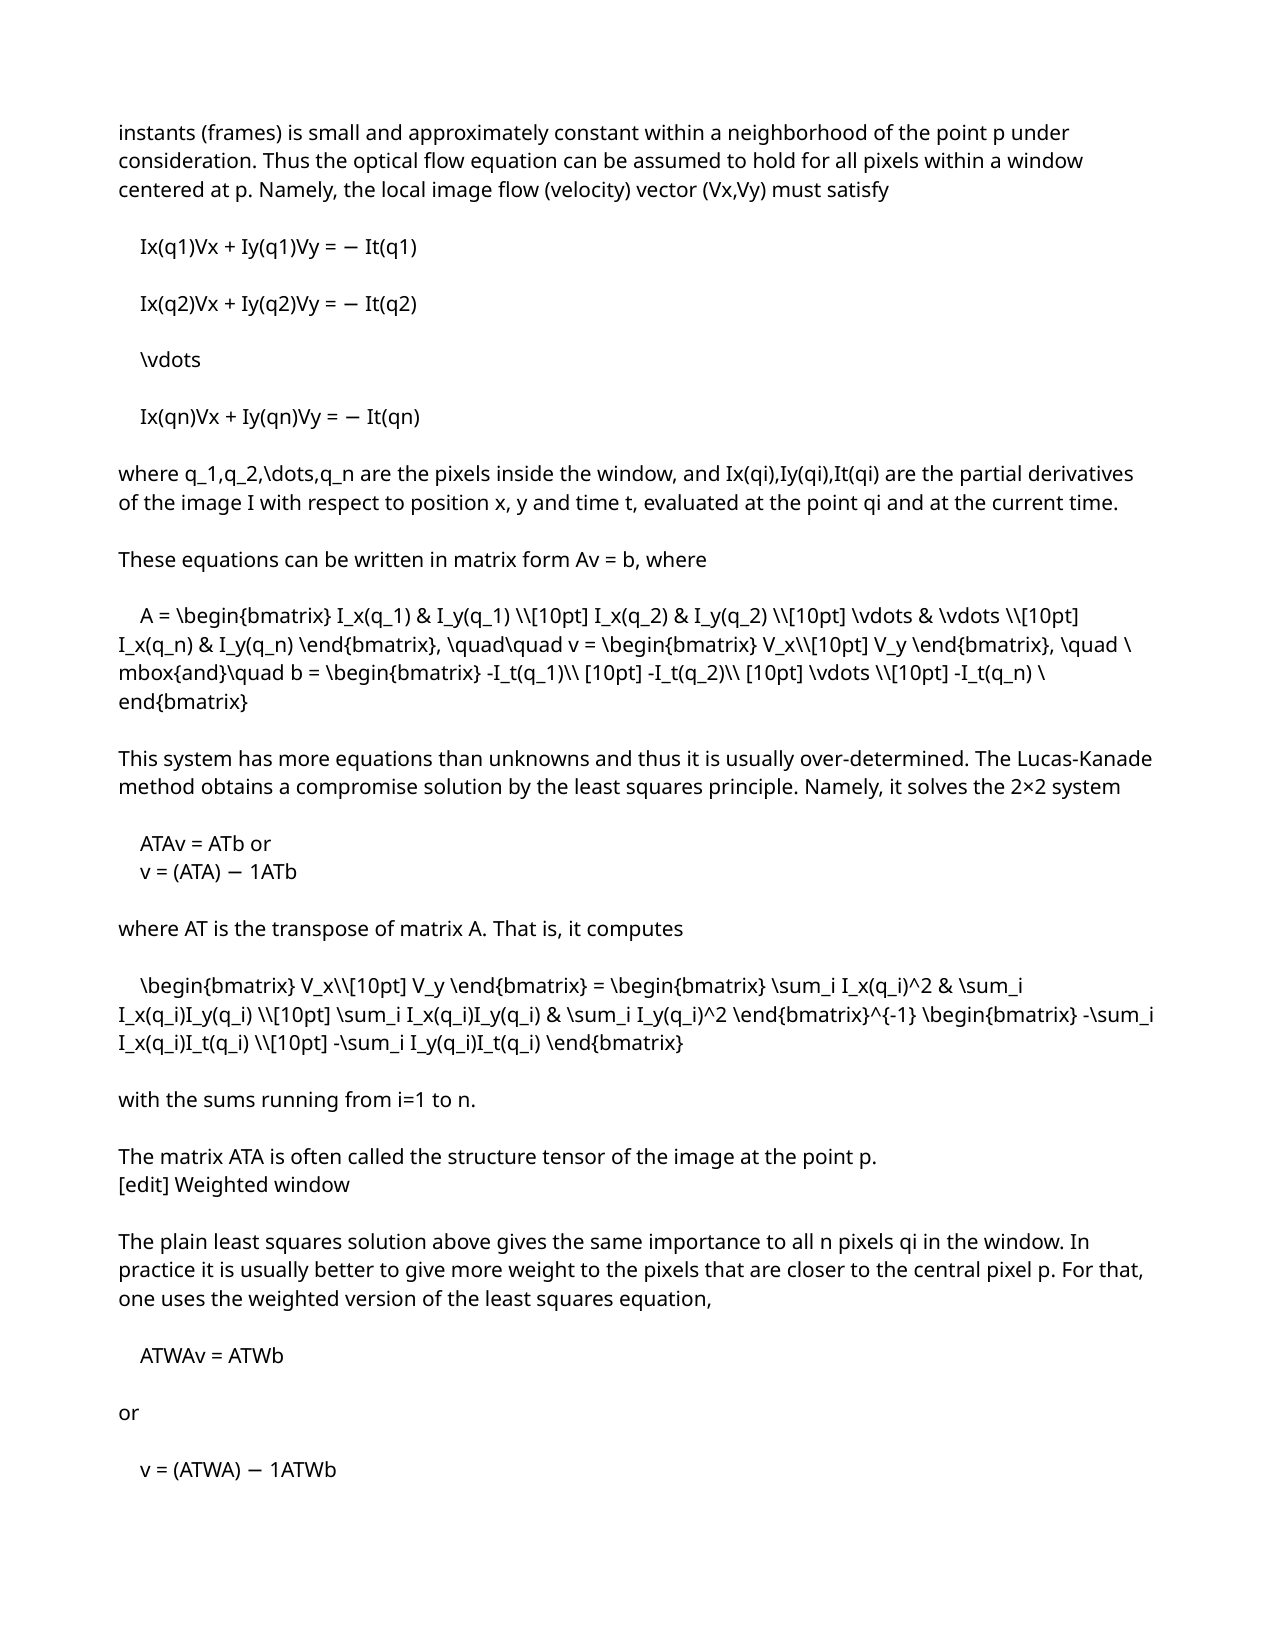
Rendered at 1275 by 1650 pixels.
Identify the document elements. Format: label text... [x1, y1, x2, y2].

text or [118, 1398, 1157, 1426]
text These equations can be written in matrix form Av = b, where [118, 545, 1157, 573]
text where q_1,q_2,\dots,q_n are the pixels inside the window, and Ix(qi),Iy(qi),It(qi) are the partial derivatives of the image I with respect to position x, y and time t, evaluated at the point qi and at the current time. [118, 459, 1157, 516]
text \begin{bmatrix} V_x\\[10pt] V_y \end{bmatrix} = \begin{bmatrix} \sum_i I_x(q_i)^2 & \sum_i I_x(q_i)I_y(q_i) \\[10pt] \sum_i I_x(q_i)I_y(q_i) & \sum_i I_y(q_i)^2 \end{bmatrix}^{-1} \begin{bmatrix} -\sum_i I_x(q_i)I_t(q_i) \\[10pt] -\sum_i I_y(q_i)I_t(q_i) \end{bmatrix} [118, 971, 1157, 1057]
text The plain least squares solution above gives the same importance to all n pixels qi in the window. In practice it is usually better to give more weight to the pixels that are closer to the central pixel p. For that, one uses the weighted version of the least squares equation, [118, 1227, 1157, 1312]
text This system has more equations than unknowns and thus it is usually over-determined. The Lucas-Kanade method obtains a compromise solution by the least squares principle. Namely, it solves the 2×2 system [118, 744, 1157, 801]
text Ix(q2)Vx + Iy(q2)Vy = − It(q2) [118, 289, 1157, 317]
text v = (ATWA) − 1ATWb [118, 1455, 1157, 1483]
text v = (ATA) − 1ATb [118, 857, 1157, 886]
text The matrix ATA is often called the structure tensor of the image at the point p. [118, 1142, 1157, 1170]
text Ix(q1)Vx + Iy(q1)Vy = − It(q1) [118, 232, 1157, 260]
text A = \begin{bmatrix} I_x(q_1) & I_y(q_1) \\[10pt] I_x(q_2) & I_y(q_2) \\[10pt] \vdots & \vdots \\[10pt] I_x(q_n) & I_y(q_n) \end{bmatrix}, \quad\quad v = \begin{bmatrix} V_x\\[10pt] V_y \end{bmatrix}, \quad \mbox{and}\quad b = \begin{bmatrix} -I_t(q_1)\\ [10pt] -I_t(q_2)\\ [10pt] \vdots \\[10pt] -I_t(q_n) \end{bmatrix} [118, 602, 1157, 715]
text ATAv = ATb or [118, 829, 1157, 857]
text with the sums running from i=1 to n. [118, 1085, 1157, 1113]
text \vdots [118, 346, 1157, 374]
text instants (frames) is small and approximately constant within a neighborhood of the point p under consideration. Thus the optical flow equation can be assumed to hold for all pixels within a window centered at p. Namely, the local image flow (velocity) vector (Vx,Vy) must satisfy [118, 118, 1157, 203]
text [edit] Weighted window [118, 1170, 1157, 1199]
text Ix(qn)Vx + Iy(qn)Vy = − It(qn) [118, 402, 1157, 431]
text where AT is the transpose of matrix A. That is, it computes [118, 914, 1157, 943]
text ATWAv = ATWb [118, 1341, 1157, 1369]
